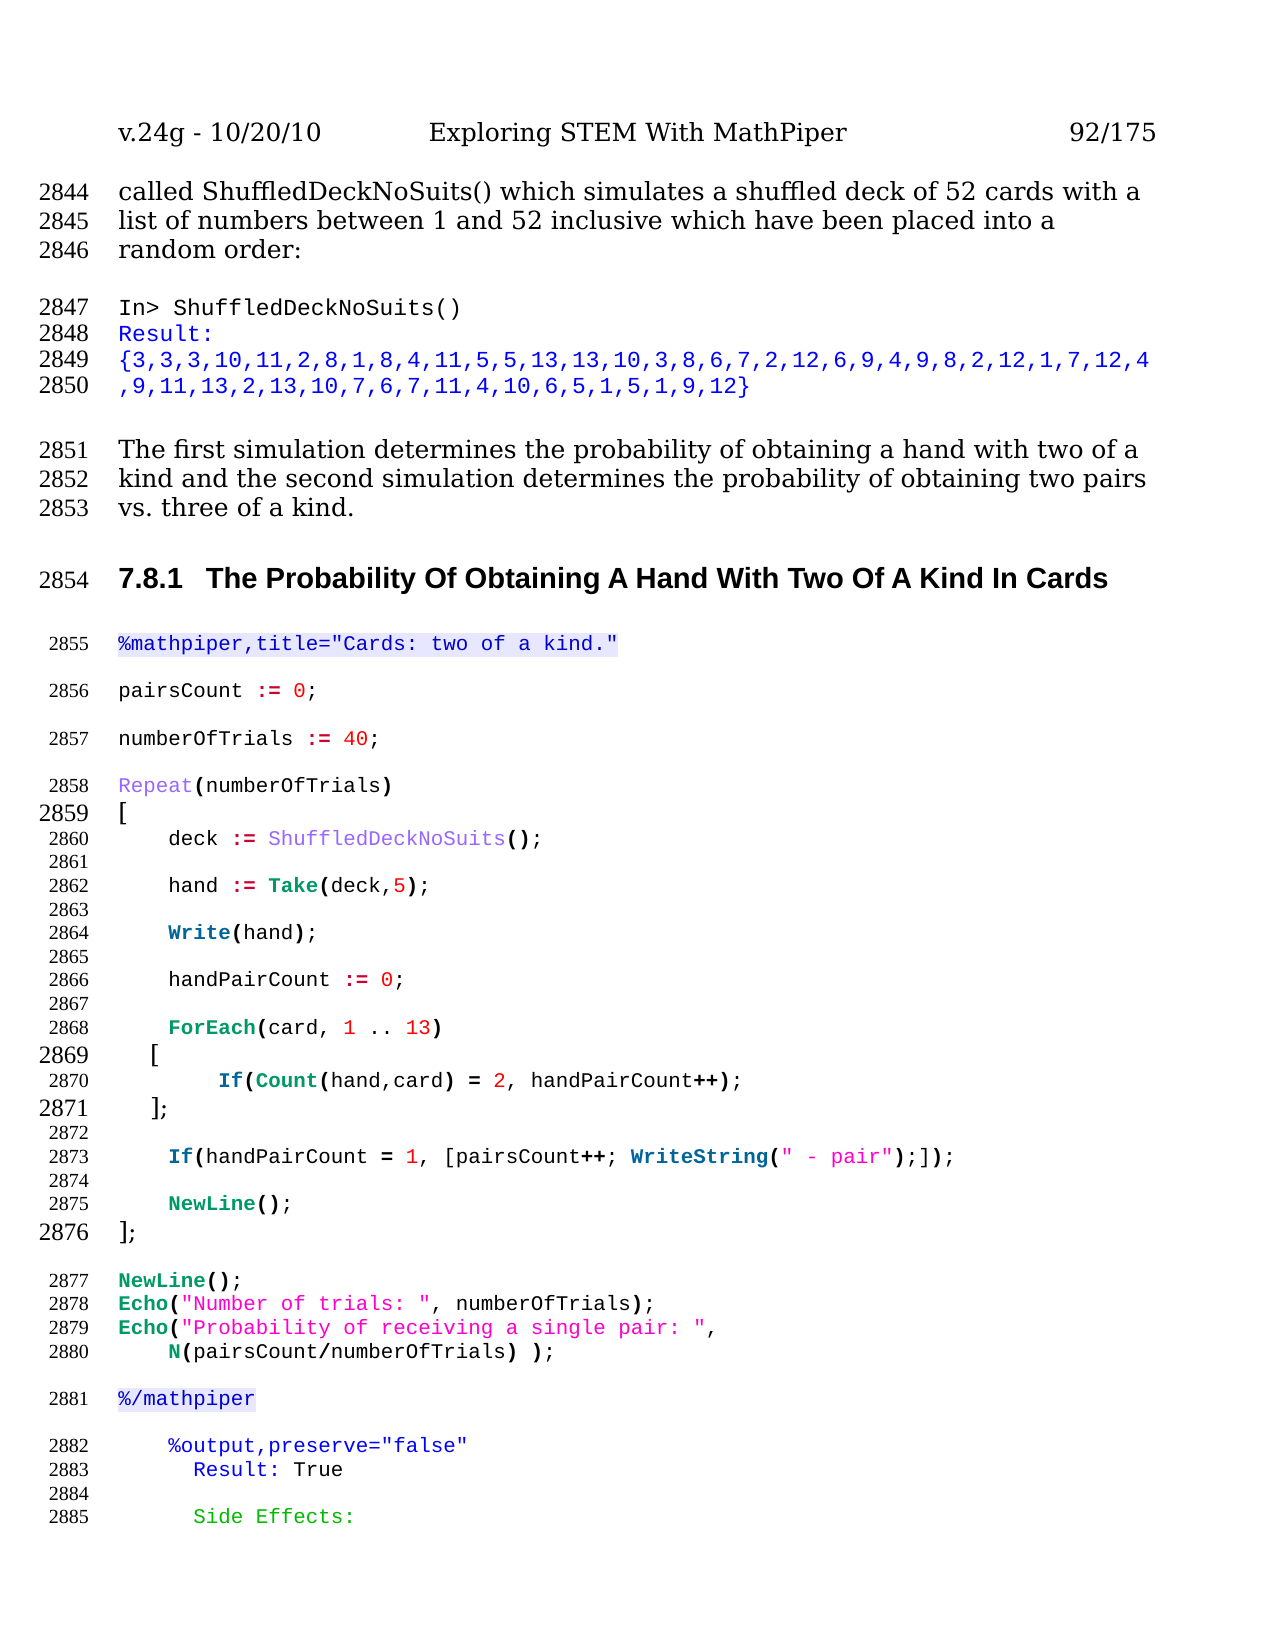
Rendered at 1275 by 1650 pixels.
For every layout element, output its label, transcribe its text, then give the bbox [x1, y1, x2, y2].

text Result: {3,3,3,10,11,2,8,1,8,4,11,5,5,13,13,10,3,8,6,7,2,12,6,9,4,9,8,2,12,1,7,12,4,9,11,13,2,13,10,7,6,7,11,4,10,6,5,1,5,1,9,12} [118, 322, 1157, 400]
text [ [118, 798, 1157, 828]
text Echo("Probability of receiving a single pair: ", [118, 1317, 1157, 1341]
text If(handPairCount = 1, [pairsCount++; WriteString(" - pair");]); [118, 1146, 1157, 1170]
text ]; [118, 1217, 1157, 1246]
text The first simulation determines the probability of obtaining a hand with two of a kind and the second simulation determines the probability of obtaining two pairs vs. three of a kind. [118, 435, 1157, 522]
text hand := Take(deck,5); [118, 875, 1157, 898]
text %mathpiper,title="Cards: two of a kind." [118, 633, 1157, 657]
text Side Effects: [118, 1506, 1157, 1530]
subtitle The Probability Of Obtaining A Hand With Two Of A Kind In Cards [118, 561, 1157, 595]
text %output,preserve="false" [118, 1435, 1157, 1459]
text NewLine(); [118, 1193, 1157, 1217]
text called ShuffledDeckNoSuits() which simulates a shuffled deck of 52 cards with a list of numbers between 1 and 52 inclusive which have been placed into a random order: [118, 177, 1157, 264]
text ]; [118, 1093, 1157, 1122]
text NewLine(); [118, 1270, 1157, 1293]
text N(pairsCount/numberOfTrials) ); [118, 1341, 1157, 1364]
text deck := ShuffledDeckNoSuits(); [118, 828, 1157, 851]
text Echo("Number of trials: ", numberOfTrials); [118, 1293, 1157, 1317]
text Result: True [118, 1459, 1157, 1483]
text In> ShuffledDeckNoSuits() [118, 296, 1157, 322]
text numberOfTrials := 40; [118, 727, 1157, 751]
text Write(hand); [118, 922, 1157, 946]
text %/mathpiper [118, 1388, 1157, 1412]
text handPairCount := 0; [118, 969, 1157, 993]
text pairsCount := 0; [118, 680, 1157, 704]
text [ [118, 1040, 1157, 1069]
text If(Count(hand,card) = 2, handPairCount++); [118, 1069, 1157, 1093]
text ForEach(card, 1 .. 13) [118, 1017, 1157, 1040]
text Repeat(numberOfTrials) [118, 775, 1157, 798]
